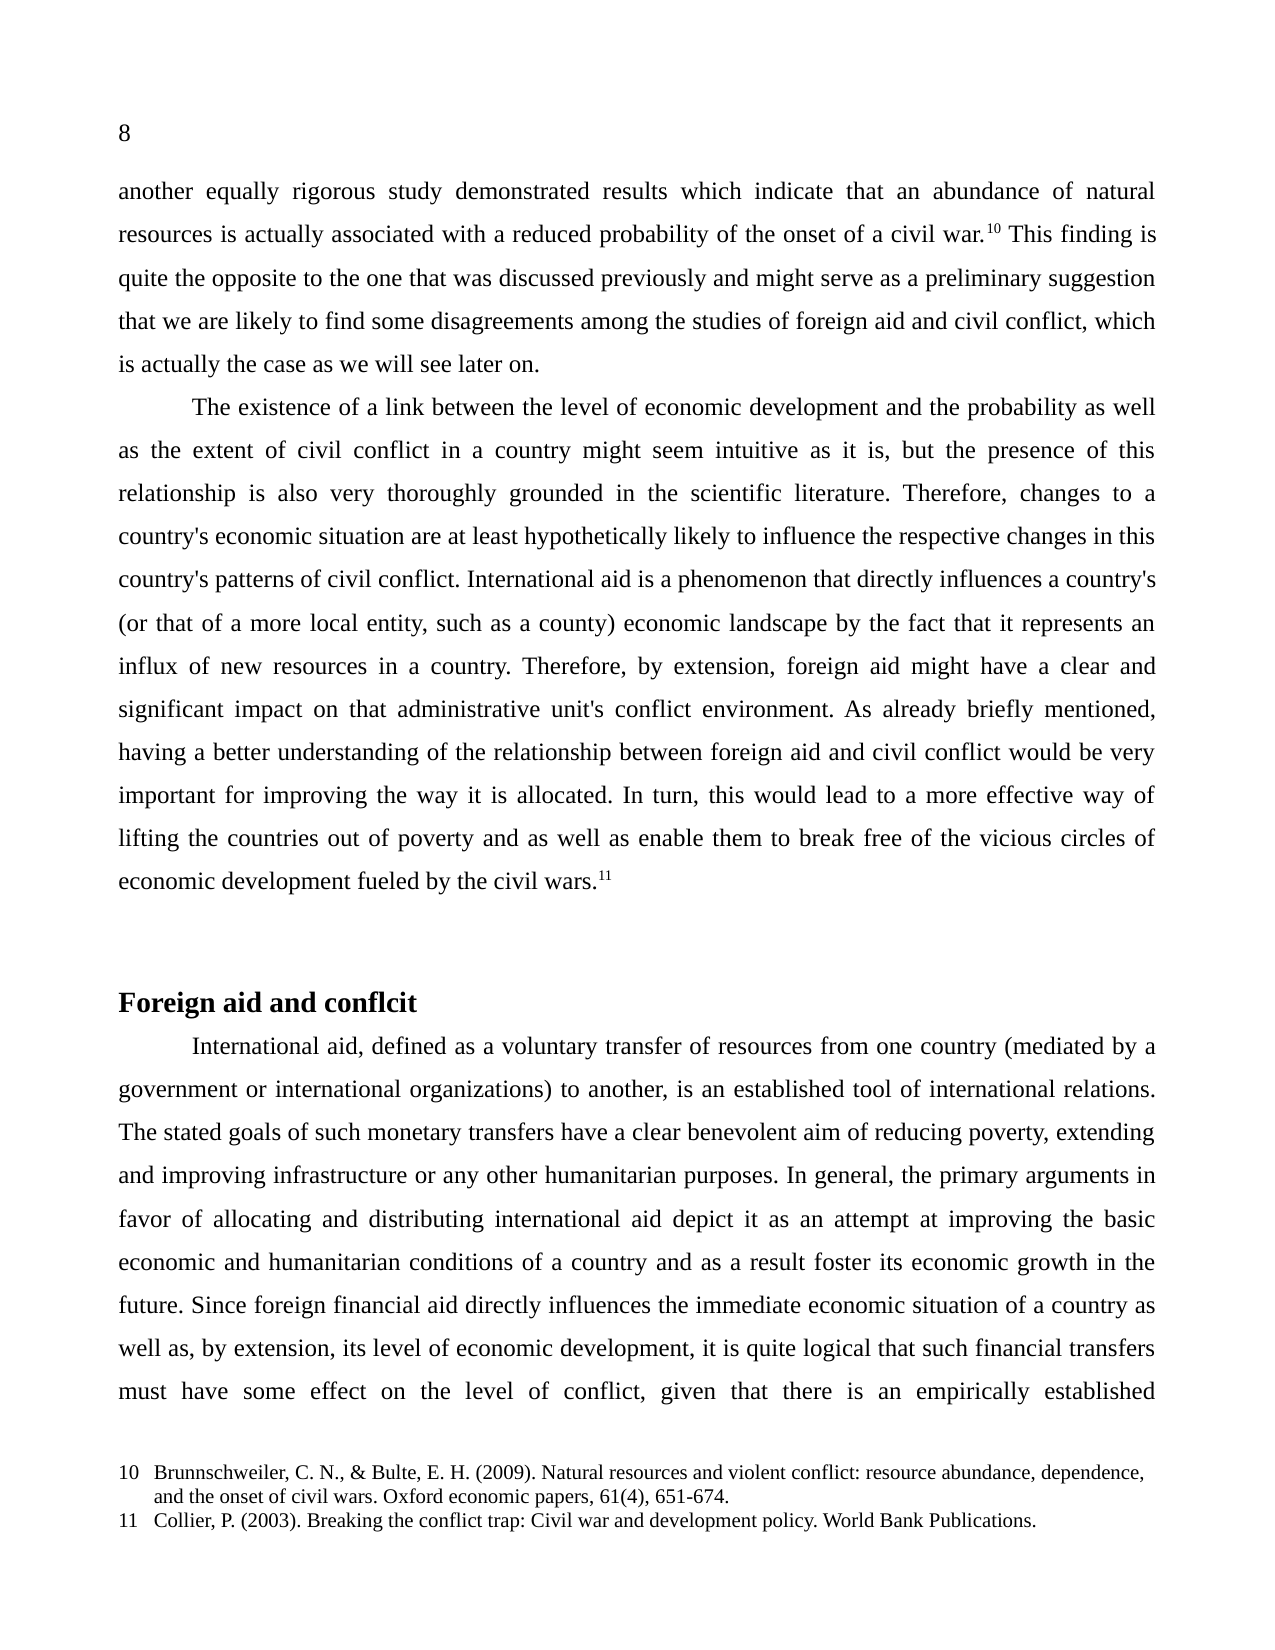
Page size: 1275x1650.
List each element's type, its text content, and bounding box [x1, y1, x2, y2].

text Brunnschweiler, C. N., & Bulte, E. H. (2009). Natural resources and violent conflict: resource abundance, dependence, and the onset of civil wars. Oxford economic papers, 61(4), 651-674. [118, 1460, 1157, 1508]
text The existence of a link between the level of economic development and the probability as well as the extent of civil conflict in a country might seem intuitive as it is, but the presence of this relationship is also very thoroughly grounded in the scientific literature. Therefore, changes to a country's economic situation are at least hypothetically likely to influence the respective changes in this country's patterns of civil conflict. International aid is a phenomenon that directly influences a country's (or that of a more local entity, such as a county) economic landscape by the fact that it represents an influx of new resources in a country. Therefore, by extension, foreign aid might have a clear and significant impact on that administrative unit's conflict environment. As already briefly mentioned, having a better understanding of the relationship between foreign aid and civil conflict would be very important for improving the way it is allocated. In turn, this would lead to a more effective way of lifting the countries out of poverty and as well as enable them to break free of the vicious circles of economic development fueled by the civil wars. [118, 392, 1157, 895]
text another equally rigorous study demonstrated results which indicate that an abundance of natural resources is actually associated with a reduced probability of the onset of a civil war. This finding is quite the opposite to the one that was discussed previously and might serve as a preliminary suggestion that we are likely to find some disagreements among the studies of foreign aid and civil conflict, which is actually the case as we will see later on. [118, 176, 1157, 378]
text Collier, P. (2003). Breaking the conflict trap: Civil war and development policy. World Bank Publications. [118, 1508, 1157, 1532]
subtitle Foreign aid and conflcit [118, 985, 1157, 1019]
text International aid, defined as a voluntary transfer of resources from one country (mediated by a government or international organizations) to another, is an established tool of international relations. The stated goals of such monetary transfers have a clear benevolent aim of reducing poverty, extending and improving infrastructure or any other humanitarian purposes. In general, the primary arguments in favor of allocating and distributing international aid depict it as an attempt at improving the basic economic and humanitarian conditions of a country and as a result foster its economic growth in the future. Since foreign financial aid directly influences the immediate economic situation of a country as well as, by extension, its level of economic development, it is quite logical that such financial transfers must have some effect on the level of conflict, given that there is an empirically established [118, 1031, 1157, 1405]
